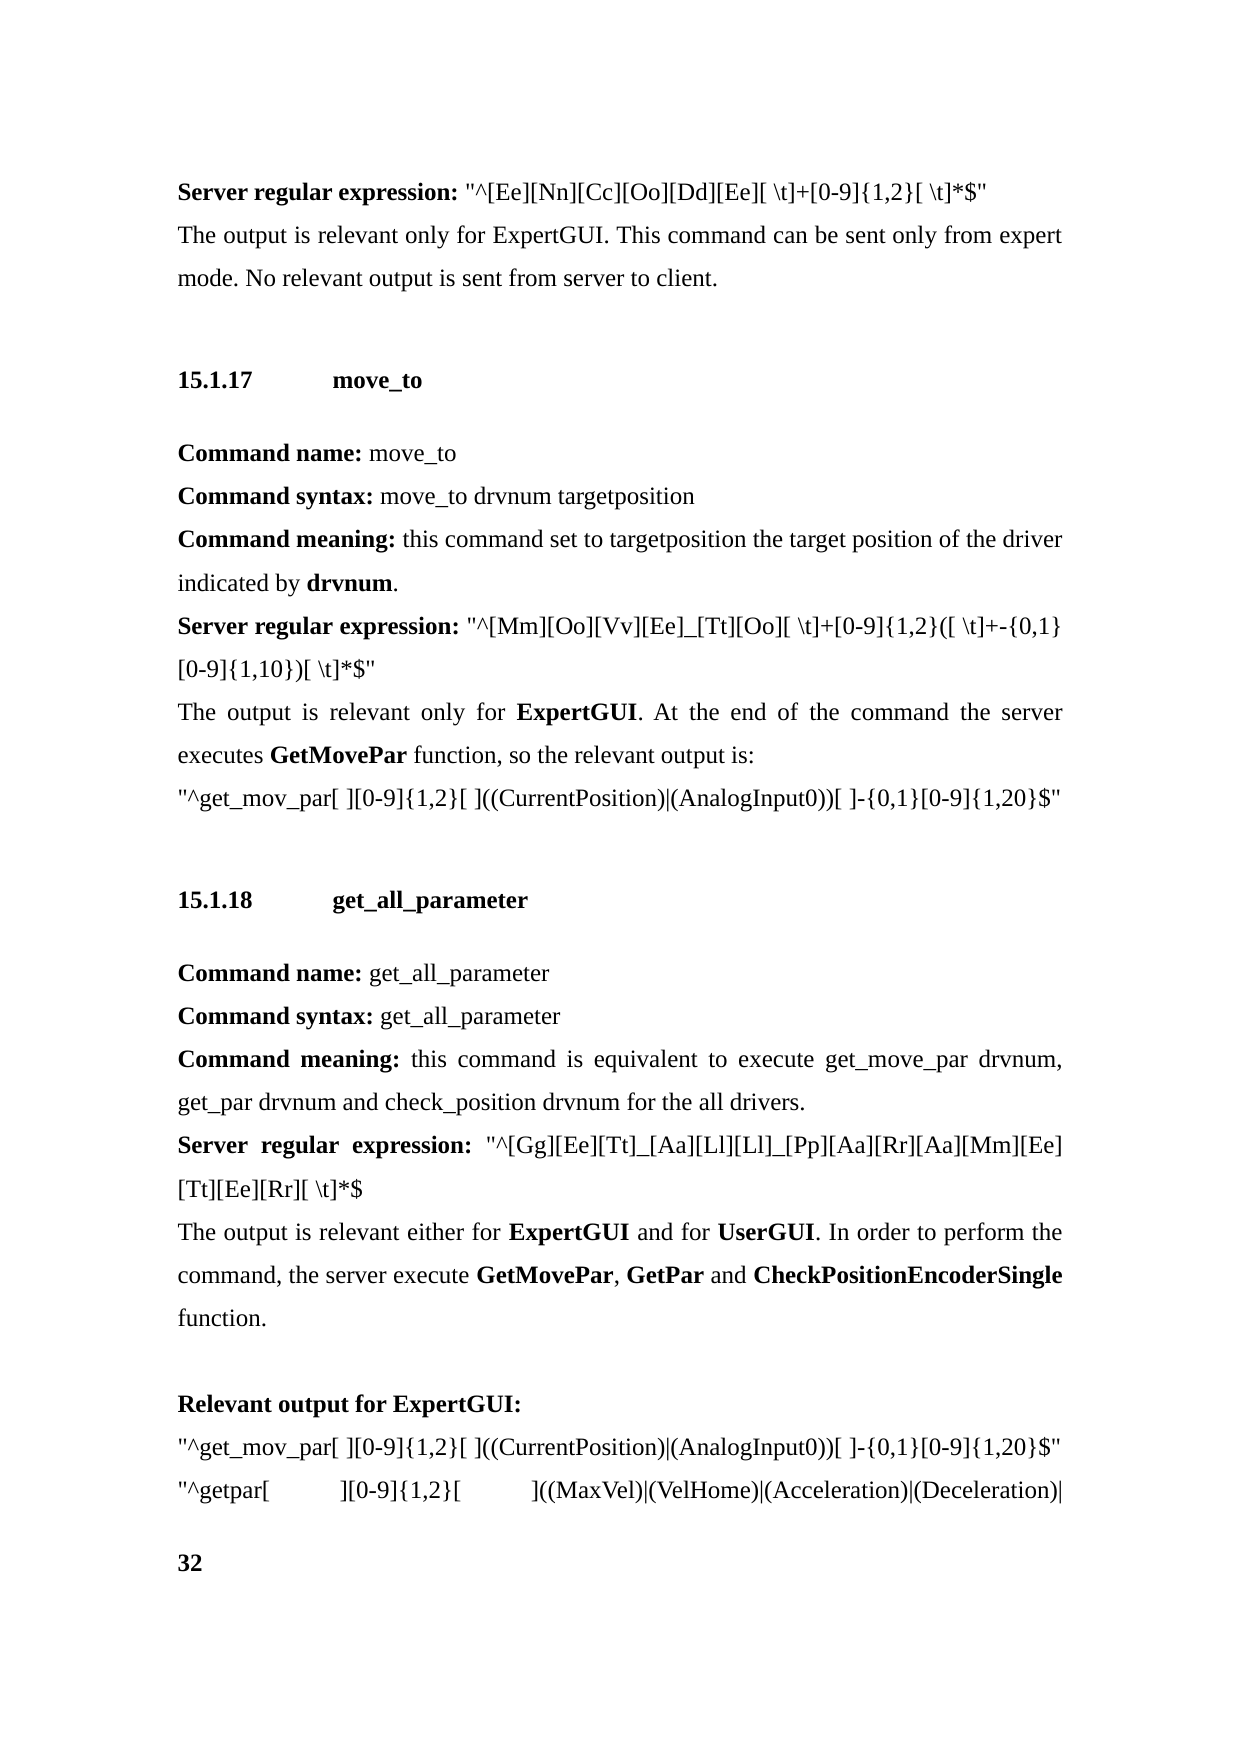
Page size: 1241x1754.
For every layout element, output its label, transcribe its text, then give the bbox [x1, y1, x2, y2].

text Command name: get_all_parameter [177, 958, 1063, 987]
text "^get_mov_par[ ][0-9]{1,2}[ ]((CurrentPosition)|(AnalogInput0))[ ]-{0,1}[0-9]{1,20}$" [177, 1432, 1063, 1461]
text The output is relevant only for ExpertGUI. This command can be sent only from expert mode. No relevant output is sent from server to client. [177, 220, 1063, 292]
subtitle get_all_parameter [177, 885, 1063, 914]
text The output is relevant either for ExpertGUI and for UserGUI. In order to perform the command, the server execute GetMovePar, GetPar and CheckPositionEncoderSingle function. [177, 1217, 1063, 1332]
text Server regular expression: "^[Ee][Nn][Cc][Oo][Dd][Ee][ \t]+[0-9]{1,2}[ \t]*$" [177, 177, 1063, 206]
text Command meaning: this command set to targetposition the target position of the driver indicated by drvnum. [177, 524, 1063, 596]
text Command syntax: get_all_parameter [177, 1001, 1063, 1030]
text Command meaning: this command is equivalent to execute get_move_par drvnum, get_par drvnum and check_position drvnum for the all drivers. [177, 1044, 1063, 1116]
text Command name: move_to [177, 438, 1063, 467]
subtitle move_to [177, 366, 1063, 394]
text Server regular expression: "^[Gg][Ee][Tt]_[Aa][Ll][Ll]_[Pp][Aa][Rr][Aa][Mm][Ee][Tt][Ee][Rr][ \t]*$ [177, 1131, 1063, 1202]
text Command syntax: move_to drvnum targetposition [177, 481, 1063, 510]
text Server regular expression: "^[Mm][Oo][Vv][Ee]_[Tt][Oo][ \t]+[0-9]{1,2}([ \t]+-{0,1}[0-9]{1,10})[ \t]*$" [177, 611, 1063, 683]
text The output is relevant only for ExpertGUI. At the end of the command the server executes GetMovePar function, so the relevant output is: [177, 697, 1063, 769]
text Relevant output for ExpertGUI: [177, 1389, 1063, 1418]
text "^get_mov_par[ ][0-9]{1,2}[ ]((CurrentPosition)|(AnalogInput0))[ ]-{0,1}[0-9]{1,20}$" [177, 783, 1063, 812]
text "^getpar[ ][0-9]{1,2}[ ]((MaxVel)|(VelHome)|(Acceleration)|(Deceleration)| [177, 1476, 1063, 1504]
